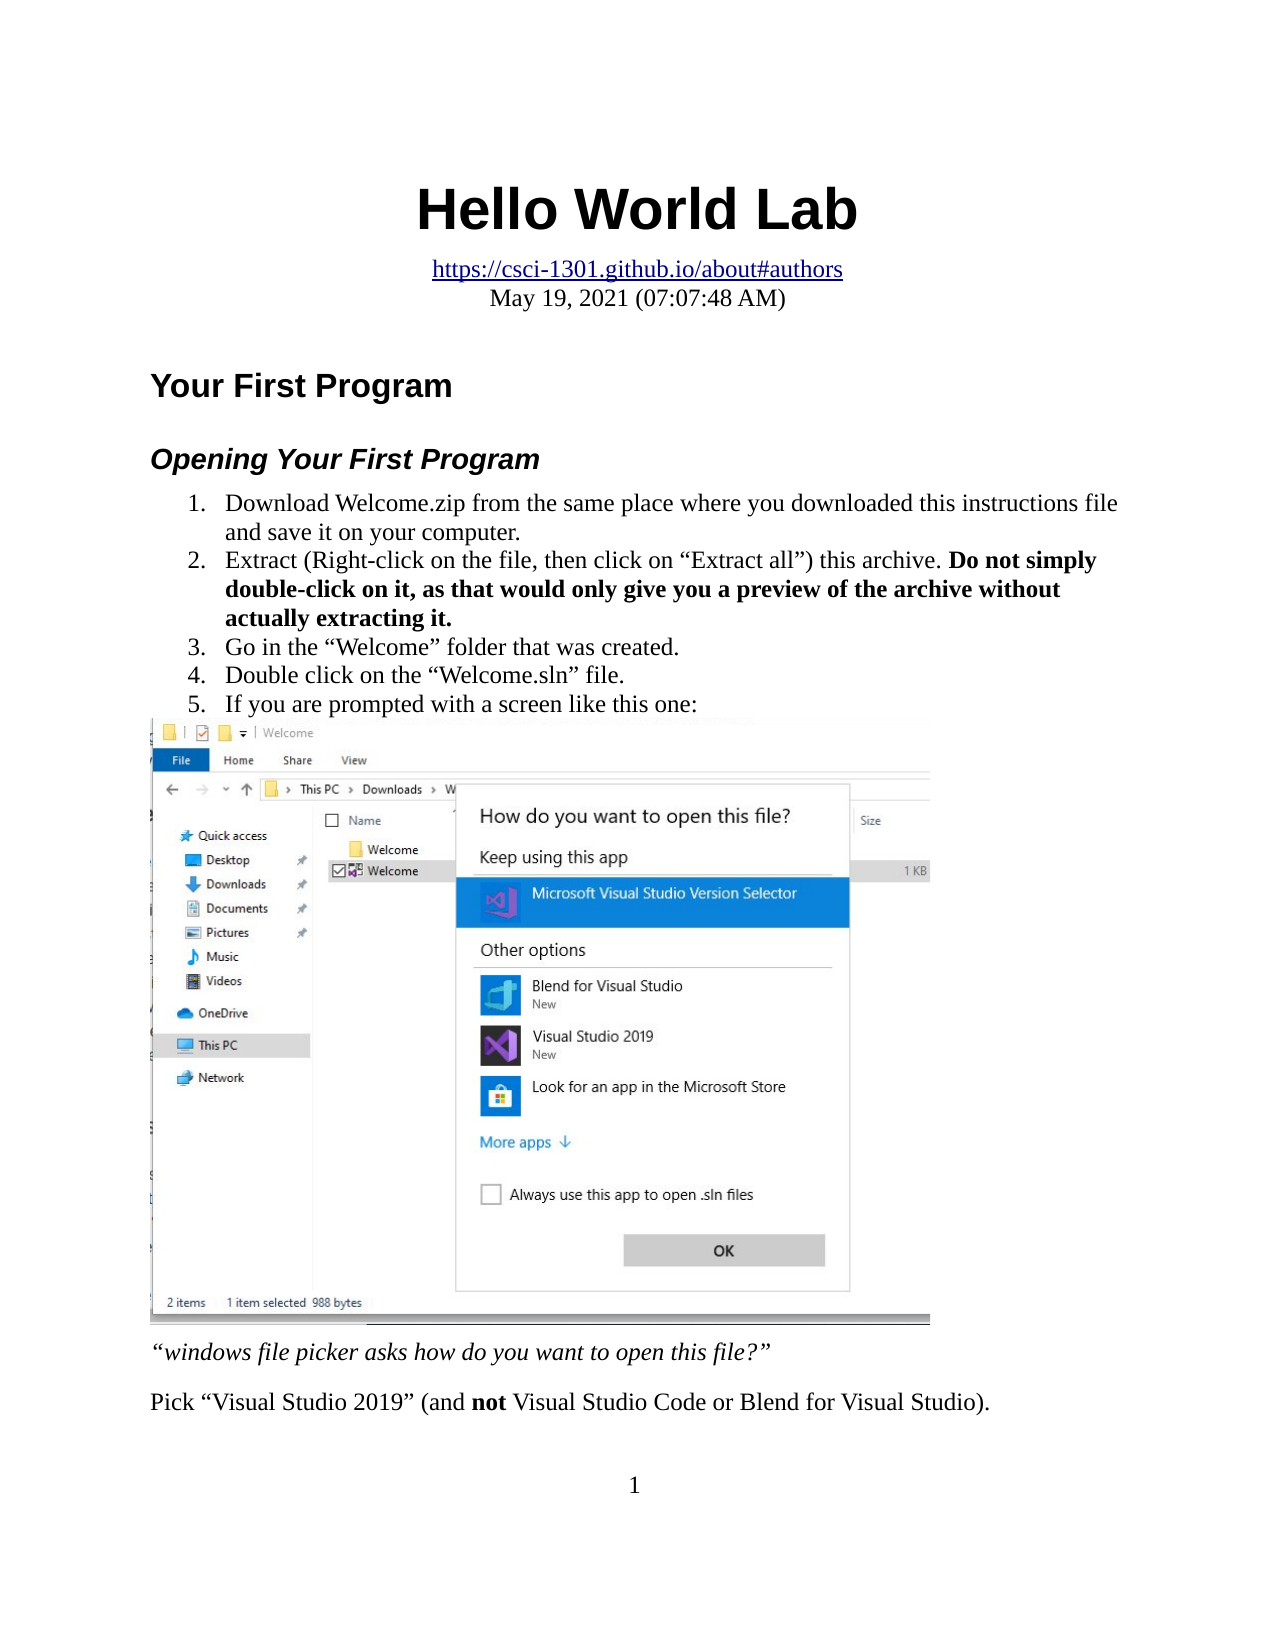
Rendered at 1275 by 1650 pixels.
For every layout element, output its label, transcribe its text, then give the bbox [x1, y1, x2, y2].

picture [150, 718, 930, 1325]
text “windows file picker asks how do you want to open this file?” [150, 1337, 1125, 1366]
list Download Welcome.zip from the same place where you downloaded this instructions file and save it on your computer. [187, 488, 1125, 546]
text May 19, 2021 (07:07:48 AM) [150, 283, 1125, 312]
title Hello World Lab [150, 175, 1125, 242]
text Pick “Visual Studio 2019” (and not Visual Studio Code or Blend for Visual Studio). [150, 1387, 1125, 1416]
subtitle Your First Program [150, 366, 1125, 404]
list Go in the “Welcome” folder that was created. [187, 632, 1125, 661]
list Extract (Right-click on the file, then click on “Extract all”) this archive. Do not simply double-click on it, as that would only give you a preview of the archive without actually extracting it. [187, 546, 1125, 632]
list Double click on the “Welcome.sln” file. [187, 661, 1125, 689]
text https://csci-1301.github.io/about#authors [150, 254, 1125, 283]
list If you are prompted with a screen like this one: [187, 689, 1125, 718]
subtitle Opening Your First Program [150, 442, 1125, 476]
